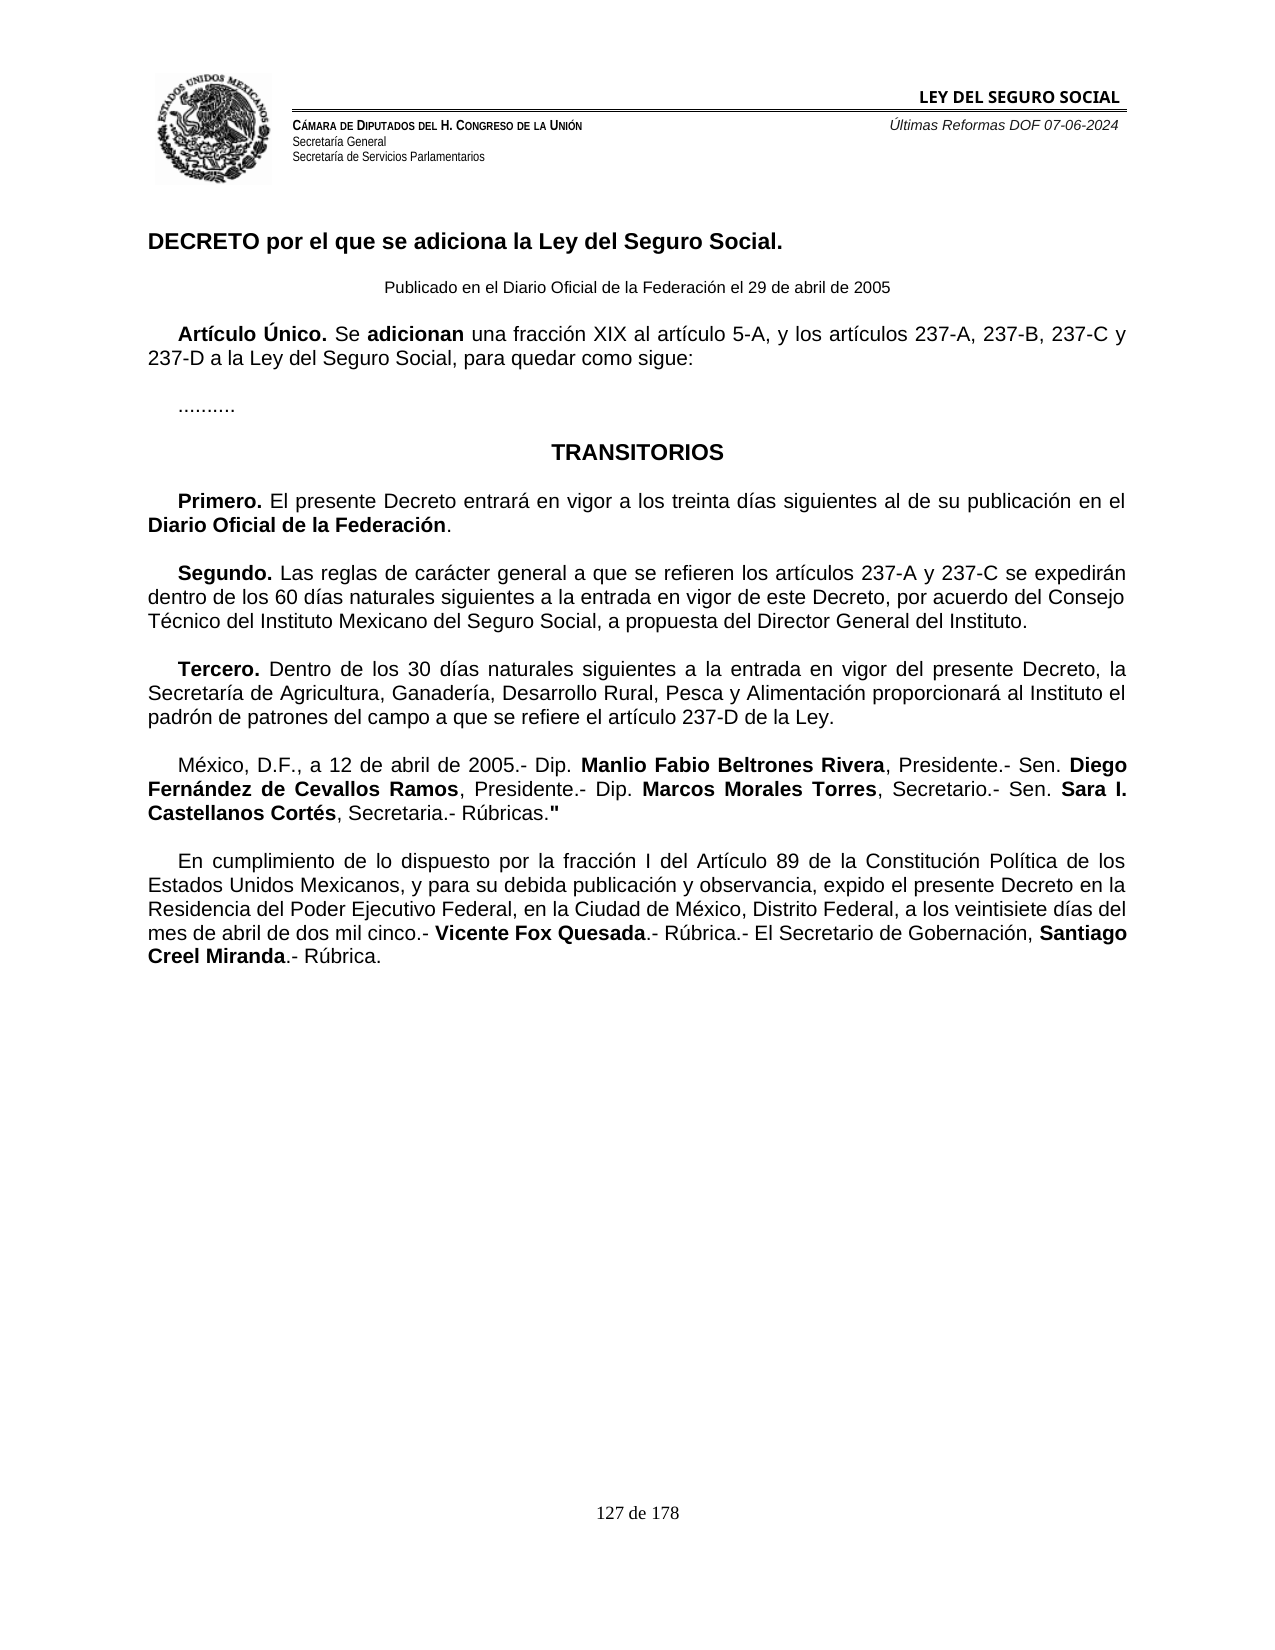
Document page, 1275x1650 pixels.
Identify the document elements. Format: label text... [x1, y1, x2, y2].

text DECRETO por el que se adiciona la Ley del Seguro Social. [148, 228, 1127, 254]
text En cumplimiento de lo dispuesto por la fracción I del Artículo 89 de la Constitución Política de los Estados Unidos Mexicanos, y para su debida publicación y observancia, expido el presente Decreto en la Residencia del Poder Ejecutivo Federal, en la Ciudad de México, Distrito Federal, a los veintisiete días del mes de abril de dos mil cinco.- Vicente Fox Quesada.- Rúbrica.- El Secretario de Gobernación, Santiago Creel Miranda.- Rúbrica. [148, 848, 1127, 968]
text Primero. El presente Decreto entrará en vigor a los treinta días siguientes al de su publicación en el Diario Oficial de la Federación. [148, 489, 1127, 537]
text TRANSITORIOS [148, 439, 1127, 465]
text Artículo Único. Se adicionan una fracción XIX al artículo 5-A, y los artículos 237-A, 237-B, 237-C y 237-D a la Ley del Seguro Social, para quedar como sigue: [148, 321, 1127, 369]
text Publicado en el Diario Oficial de la Federación el 29 de abril de 2005 [148, 278, 1127, 297]
text Tercero. Dentro de los 30 días naturales siguientes a la entrada en vigor del presente Decreto, la Secretaría de Agricultura, Ganadería, Desarrollo Rural, Pesca y Alimentación proporcionará al Instituto el padrón de patrones del campo a que se refiere el artículo 237-D de la Ley. [148, 657, 1127, 729]
text México, D.F., a 12 de abril de 2005.- Dip. Manlio Fabio Beltrones Rivera, Presidente.- Sen. Diego Fernández de Cevallos Ramos, Presidente.- Dip. Marcos Morales Torres, Secretario.- Sen. Sara I. Castellanos Cortés, Secretaria.- Rúbricas." [148, 753, 1127, 824]
text .......... [148, 393, 1127, 417]
text Segundo. Las reglas de carácter general a que se refieren los artículos 237-A y 237-C se expedirán dentro de los 60 días naturales siguientes a la entrada en vigor de este Decreto, por acuerdo del Consejo Técnico del Instituto Mexicano del Seguro Social, a propuesta del Director General del Instituto. [148, 561, 1127, 633]
